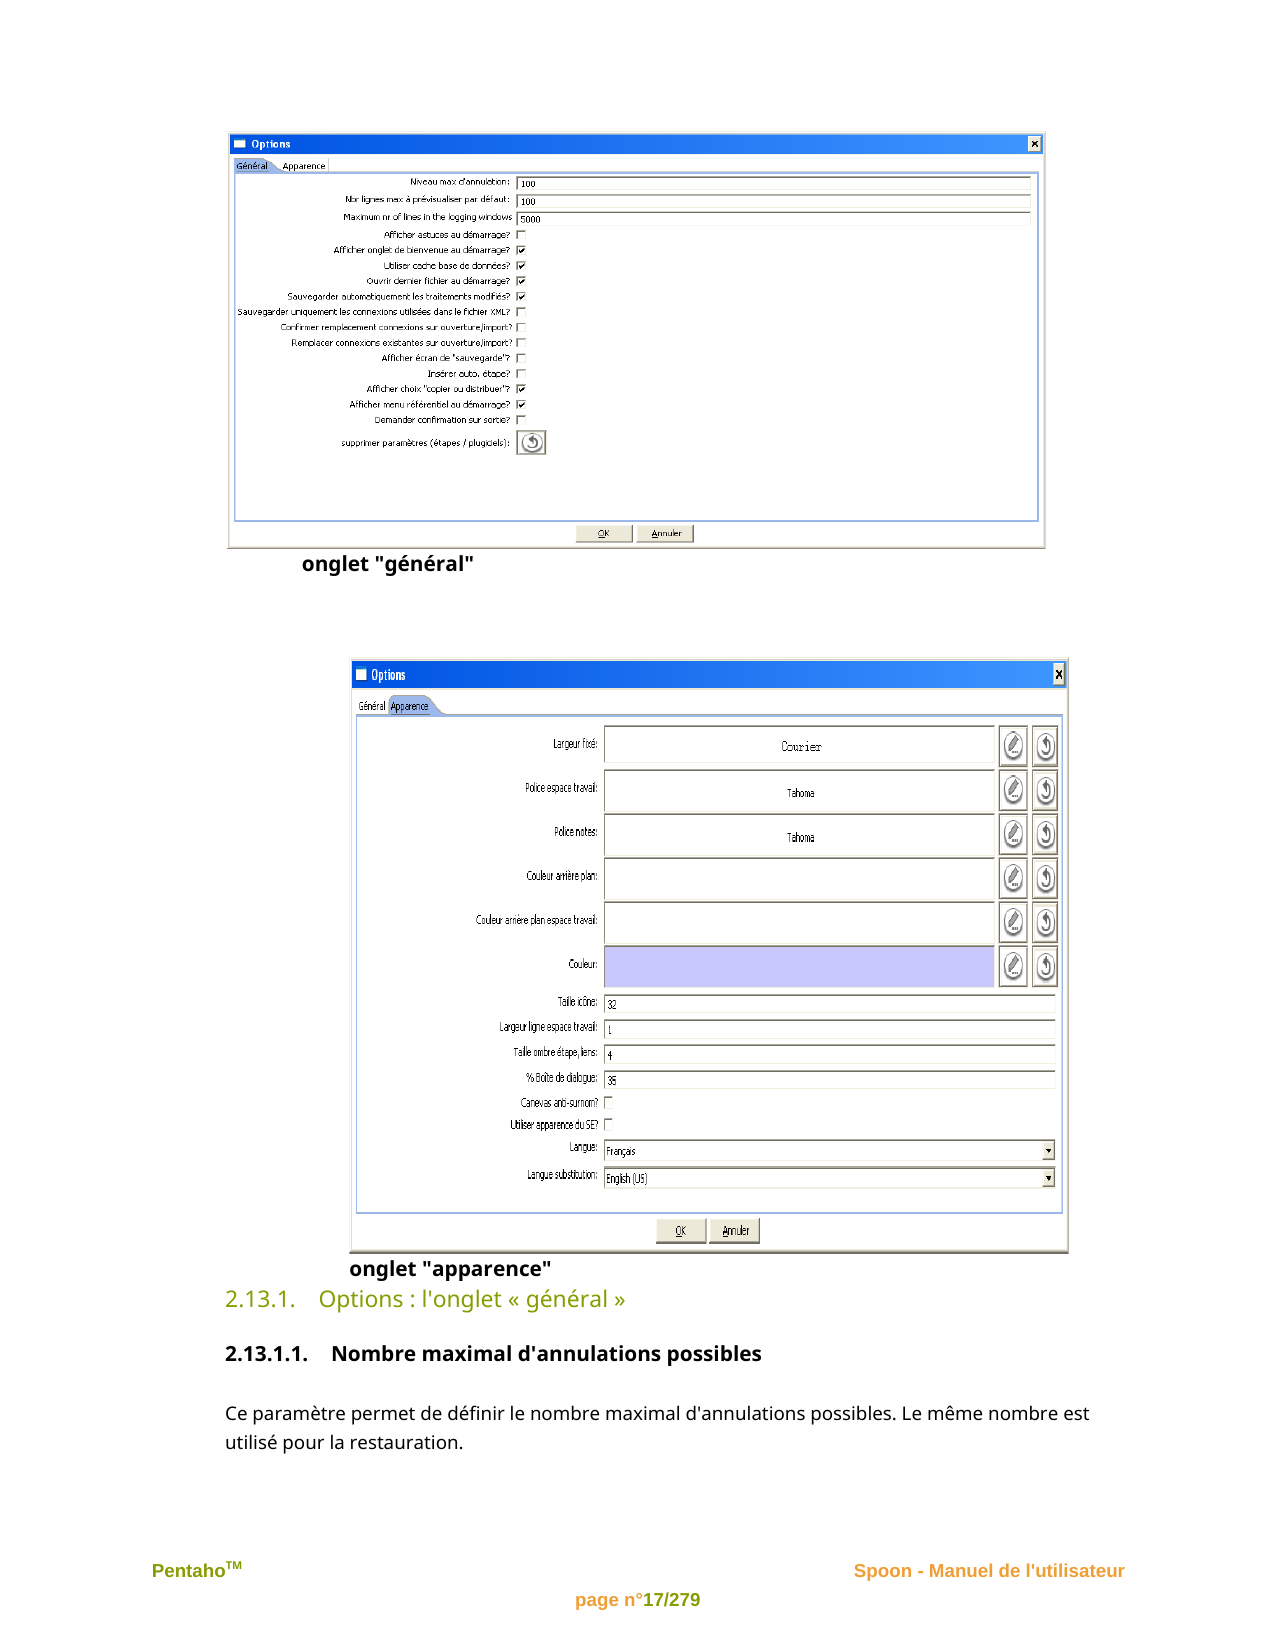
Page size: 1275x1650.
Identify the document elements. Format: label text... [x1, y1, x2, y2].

picture [226, 131, 1046, 549]
subtitle Nombre maximal d'annulations possibles [225, 1338, 1125, 1367]
subtitle Options : l'onglet « général » [225, 638, 1125, 1313]
text onglet "général" [302, 549, 1045, 577]
picture [349, 657, 1069, 1254]
text onglet "apparence" [349, 1254, 1001, 1282]
text Ce paramètre permet de définir le nombre maximal d'annulations possibles. Le même nombre est utilisé pour la restauration. [225, 1397, 1125, 1455]
